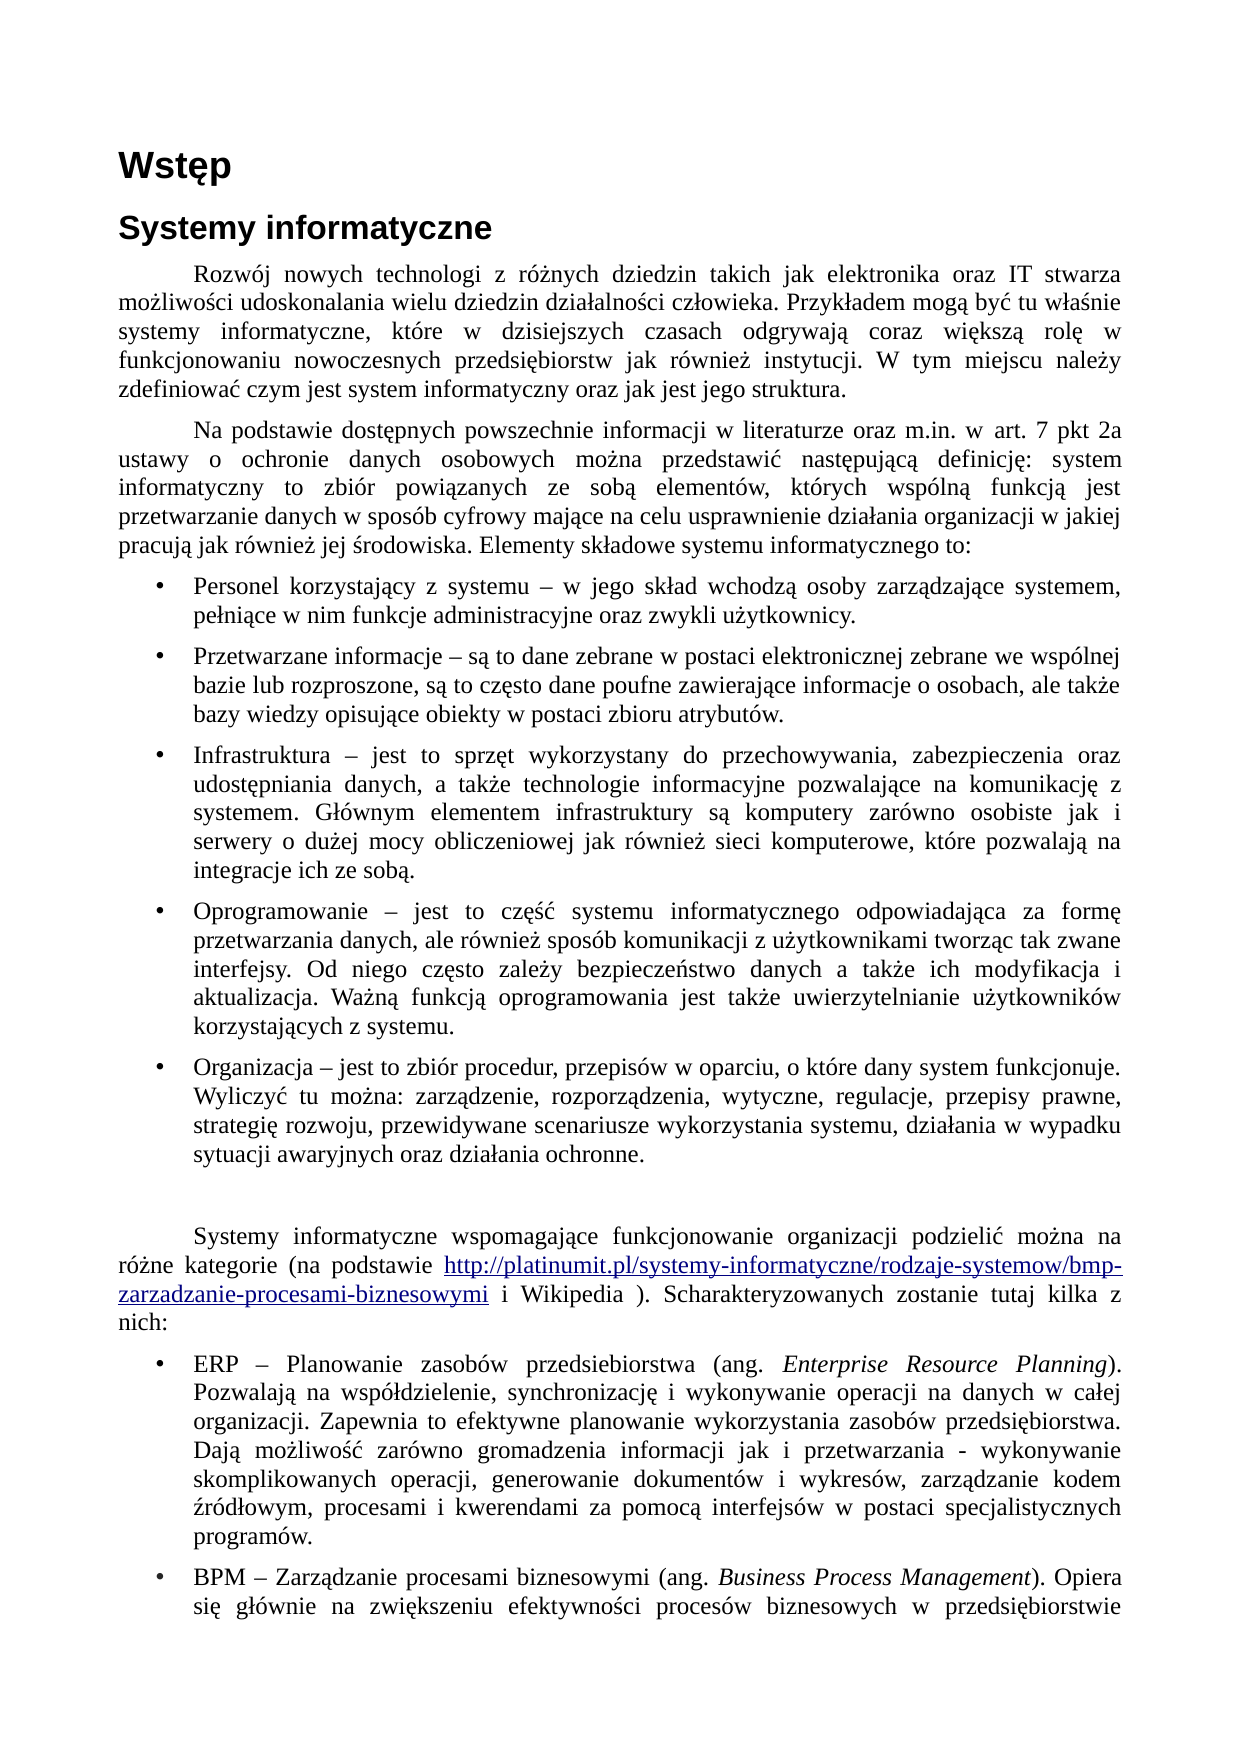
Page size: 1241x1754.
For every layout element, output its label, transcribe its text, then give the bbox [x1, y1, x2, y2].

list Przetwarzane informacje – są to dane zebrane w postaci elektronicznej zebrane we wspólnej bazie lub rozproszone, są to często dane poufne zawierające informacje o osobach, ale także bazy wiedzy opisujące obiekty w postaci zbioru atrybutów. [156, 641, 1122, 727]
subtitle Wstęp [118, 143, 1122, 187]
text Systemy informatyczne wspomagające funkcjonowanie organizacji podzielić można na różne kategorie (na podstawie http://platinumit.pl/systemy-informatyczne/rodzaje-systemow/bmp-zarzadzanie-procesami-biznesowymi i Wikipedia ). Scharakteryzowanych zostanie tutaj kilka z nich: [118, 1221, 1122, 1336]
list Personel korzystający z systemu – w jego skład wchodzą osoby zarządzające systemem, pełniące w nim funkcje administracyjne oraz zwykli użytkownicy. [156, 571, 1122, 629]
list Organizacja – jest to zbiór procedur, przepisów w oparciu, o które dany system funkcjonuje. Wyliczyć tu można: zarządzenie, rozporządzenia, wytyczne, regulacje, przepisy prawne, strategię rozwoju, przewidywane scenariusze wykorzystania systemu, działania w wypadku sytuacji awaryjnych oraz działania ochronne. [156, 1052, 1122, 1167]
list ERP – Planowanie zasobów przedsiebiorstwa (ang. Enterprise Resource Planning). Pozwalają na współdzielenie, synchronizację i wykonywanie operacji na danych w całej organizacji. Zapewnia to efektywne planowanie wykorzystania zasobów przedsiębiorstwa. Dają możliwość zarówno gromadzenia informacji jak i przetwarzania - wykonywanie skomplikowanych operacji, generowanie dokumentów i wykresów, zarządzanie kodem źródłowym, procesami i kwerendami za pomocą interfejsów w postaci specjalistycznych programów. [156, 1349, 1122, 1550]
text Na podstawie dostępnych powszechnie informacji w literaturze oraz m.in. w art. 7 pkt 2a ustawy o ochronie danych osobowych można przedstawić następującą definicję: system informatyczny to zbiór powiązanych ze sobą elementów, których wspólną funkcją jest przetwarzanie danych w sposób cyfrowy mające na celu usprawnienie działania organizacji w jakiej pracują jak również jej środowiska. Elementy składowe systemu informatycznego to: [118, 415, 1122, 559]
text Rozwój nowych technologi z różnych dziedzin takich jak elektronika oraz IT stwarza możliwości udoskonalania wielu dziedzin działalności człowieka. Przykładem mogą być tu właśnie systemy informatyczne, które w dzisiejszych czasach odgrywają coraz większą rolę w funkcjonowaniu nowoczesnych przedsiębiorstw jak również instytucji. W tym miejscu należy zdefiniować czym jest system informatyczny oraz jak jest jego struktura. [118, 259, 1122, 402]
list Infrastruktura – jest to sprzęt wykorzystany do przechowywania, zabezpieczenia oraz udostępniania danych, a także technologie informacyjne pozwalające na komunikację z systemem. Głównym elementem infrastruktury są komputery zarówno osobiste jak i serwery o dużej mocy obliczeniowej jak również sieci komputerowe, które pozwalają na integracje ich ze sobą. [156, 740, 1122, 884]
list Oprogramowanie – jest to część systemu informatycznego odpowiadająca za formę przetwarzania danych, ale również sposób komunikacji z użytkownikami tworząc tak zwane interfejsy. Od niego często zależy bezpieczeństwo danych a także ich modyfikacja i aktualizacja. Ważną funkcją oprogramowania jest także uwierzytelnianie użytkowników korzystających z systemu. [156, 896, 1122, 1040]
subtitle Systemy informatyczne [118, 208, 1122, 246]
list BPM – Zarządzanie procesami biznesowymi (ang. Business Process Management). Opiera się głównie na zwiększeniu efektywności procesów biznesowych w przedsiębiorstwie [156, 1562, 1122, 1620]
